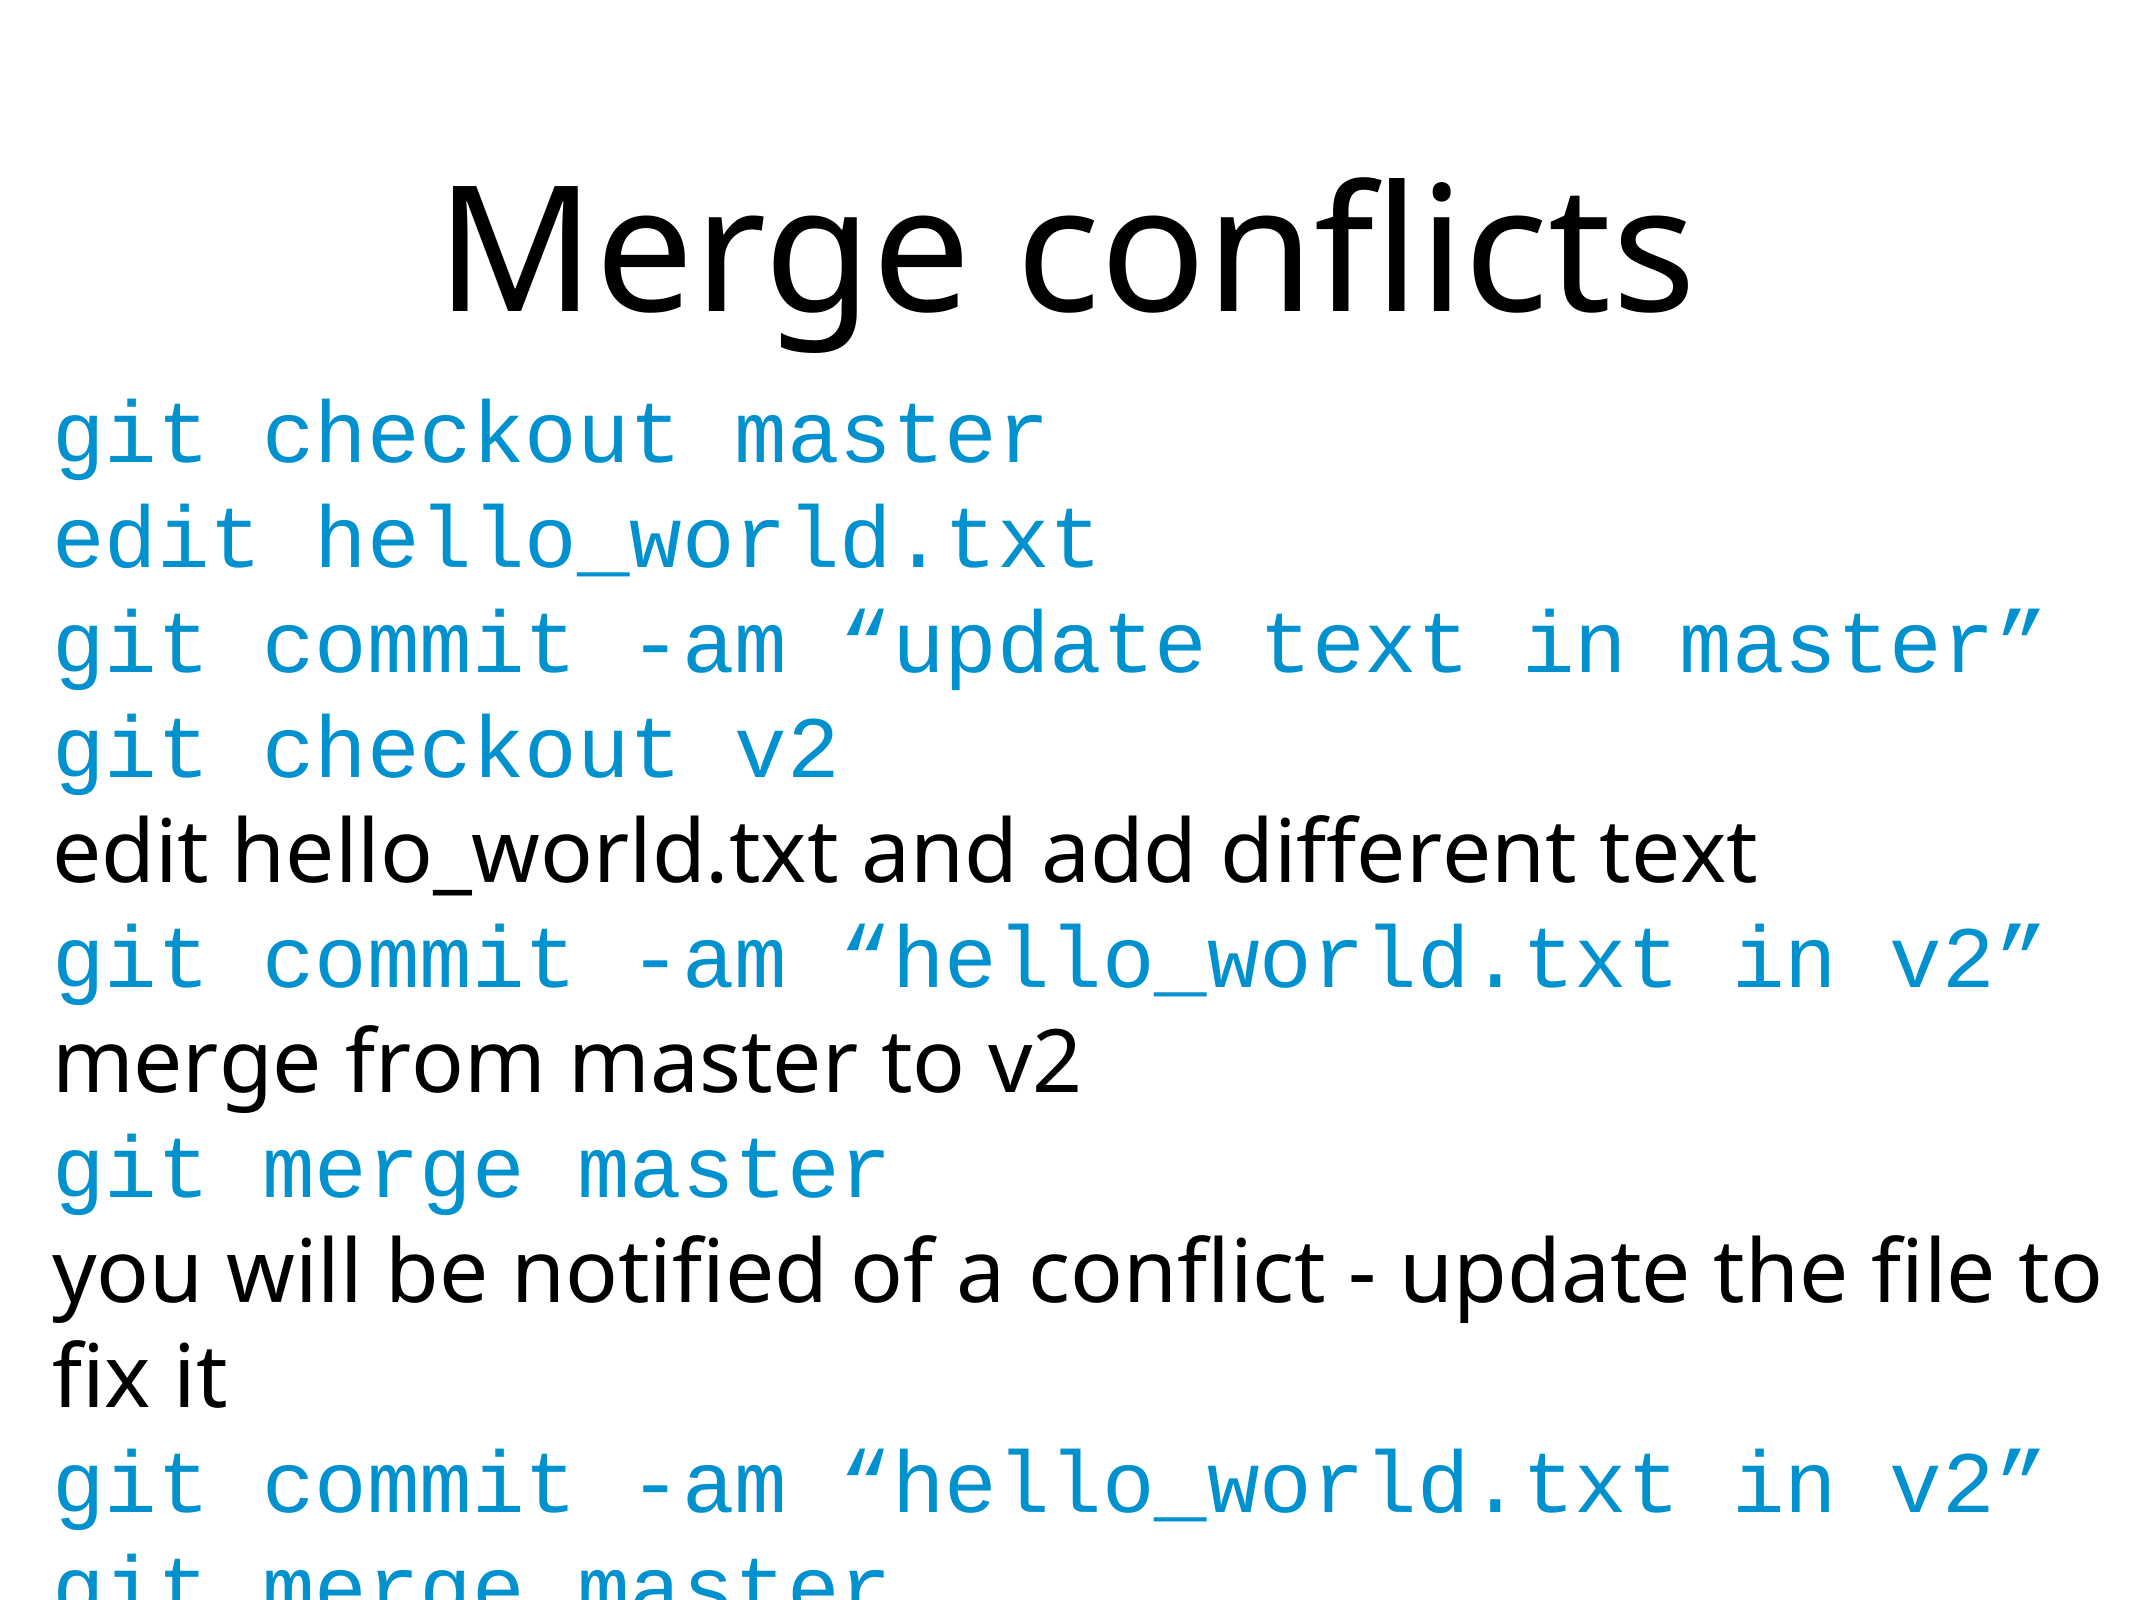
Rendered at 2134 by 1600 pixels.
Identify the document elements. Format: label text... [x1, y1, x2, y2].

title Merge conflicts [208, 41, 1925, 427]
text_box git checkout master edit hello_world.txt git commit -am “update text in master” git checkout v2 edit hello_world.txt and add different text git commit -am “hello_world.txt in v2” merge from master to v2 git merge master you will be notified of a conflict - update the file to fix it git commit -am “hello_world.txt in v2” git merge master [52, 427, 2117, 1584]
